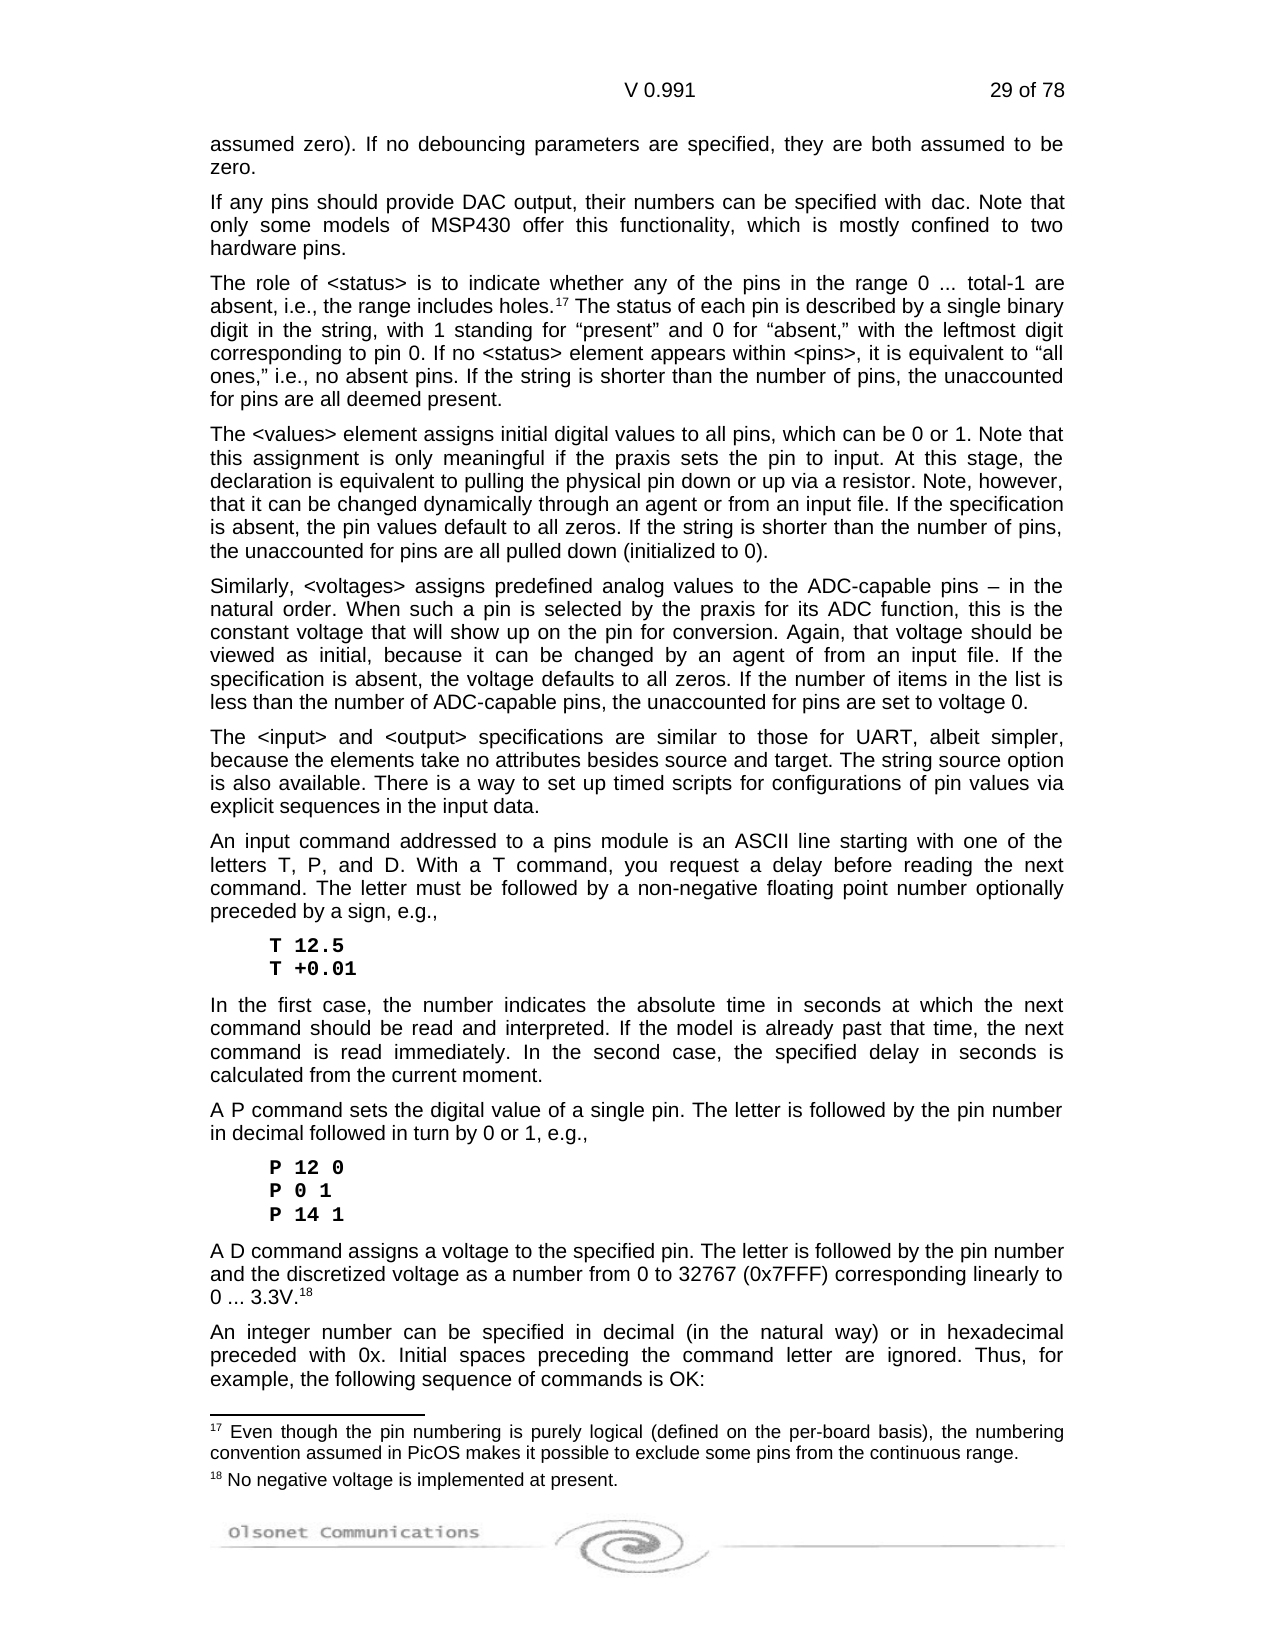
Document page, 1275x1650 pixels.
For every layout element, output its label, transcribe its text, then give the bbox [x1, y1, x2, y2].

text T +0.01 [269, 958, 1065, 982]
text The <values> element assigns initial digital values to all pins, which can be 0 or 1. Note that this assignment is only meaningful if the praxis sets the pin to input. At this stage, the declaration is equivalent to pulling the physical pin down or up via a resistor. Note, however, that it can be changed dynamically through an agent or from an input file. If the specification is absent, the pin values default to all zeros. If the string is shorter than the number of pins, the unaccounted for pins are all pulled down (initialized to 0). [210, 423, 1065, 562]
text P 0 1 [269, 1180, 1065, 1204]
text Similarly, <voltages> assigns predefined analog values to the ADC-capable pins – in the natural order. When such a pin is selected by the praxis for its ADC function, this is the constant voltage that will show up on the pin for conversion. Again, that voltage should be viewed as initial, because it can be changed by an agent of from an input file. If the specification is absent, the voltage defaults to all zeros. If the number of items in the list is less than the number of ADC-capable pins, the unaccounted for pins are set to voltage 0. [210, 574, 1065, 713]
text T 12.5 [269, 935, 1065, 958]
text In the first case, the number indicates the absolute time in seconds at which the next command should be read and interpreted. If the model is already past that time, the next command is read immediately. In the second case, the specified delay in seconds is calculated from the current moment. [210, 994, 1065, 1087]
text The role of <status> is to indicate whether any of the pins in the range 0 ... total-1 are absent, i.e., the range includes holes. The status of each pin is described by a single binary digit in the string, with 1 standing for “present” and 0 for “absent,” with the leftmost digit corresponding to pin 0. If no <status> element appears within <pins>, it is equivalent to “all ones,” i.e., no absent pins. If the string is shorter than the number of pins, the unaccounted for pins are all deemed present. [210, 272, 1065, 411]
text P 12 0 [269, 1157, 1065, 1180]
text P 14 1 [269, 1204, 1065, 1228]
text If any pins should provide DAC output, their numbers can be specified with dac. Note that only some models of MSP430 offer this functionality, which is mostly confined to two hardware pins. [210, 190, 1065, 260]
picture [210, 1504, 1065, 1596]
text A D command assigns a voltage to the specified pin. The letter is followed by the pin number and the discretized voltage as a number from 0 to 32767 (0x7FFF) corresponding linearly to 0 ... 3.3V. [210, 1239, 1065, 1309]
text An integer number can be specified in decimal (in the natural way) or in hexadecimal preceded with 0x. Initial spaces preceding the command letter are ignored. Thus, for example, the following sequence of commands is OK: [210, 1321, 1065, 1391]
text A P command sets the digital value of a single pin. The letter is followed by the pin number in decimal followed in turn by 0 or 1, e.g., [210, 1098, 1065, 1145]
text An input command addressed to a pins module is an ASCII line starting with one of the letters T, P, and D. With a T command, you request a delay before reading the next command. The letter must be followed by a non-negative floating point number optionally preceded by a sign, e.g., [210, 830, 1065, 923]
text assumed zero). If no debouncing parameters are specified, they are both assumed to be zero. [210, 132, 1065, 179]
text Even though the pin numbering is purely logical (defined on the per-board basis), the numbering convention assumed in PicOS makes it possible to exclude some pins from the continuous range. [210, 1421, 1065, 1463]
text No negative voltage is implemented at present. [210, 1469, 1065, 1490]
text The <input> and <output> specifications are similar to those for UART, albeit simpler, because the elements take no attributes besides source and target. The string source option is also available. There is a way to set up timed scripts for configurations of pin values via explicit sequences in the input data. [210, 725, 1065, 818]
